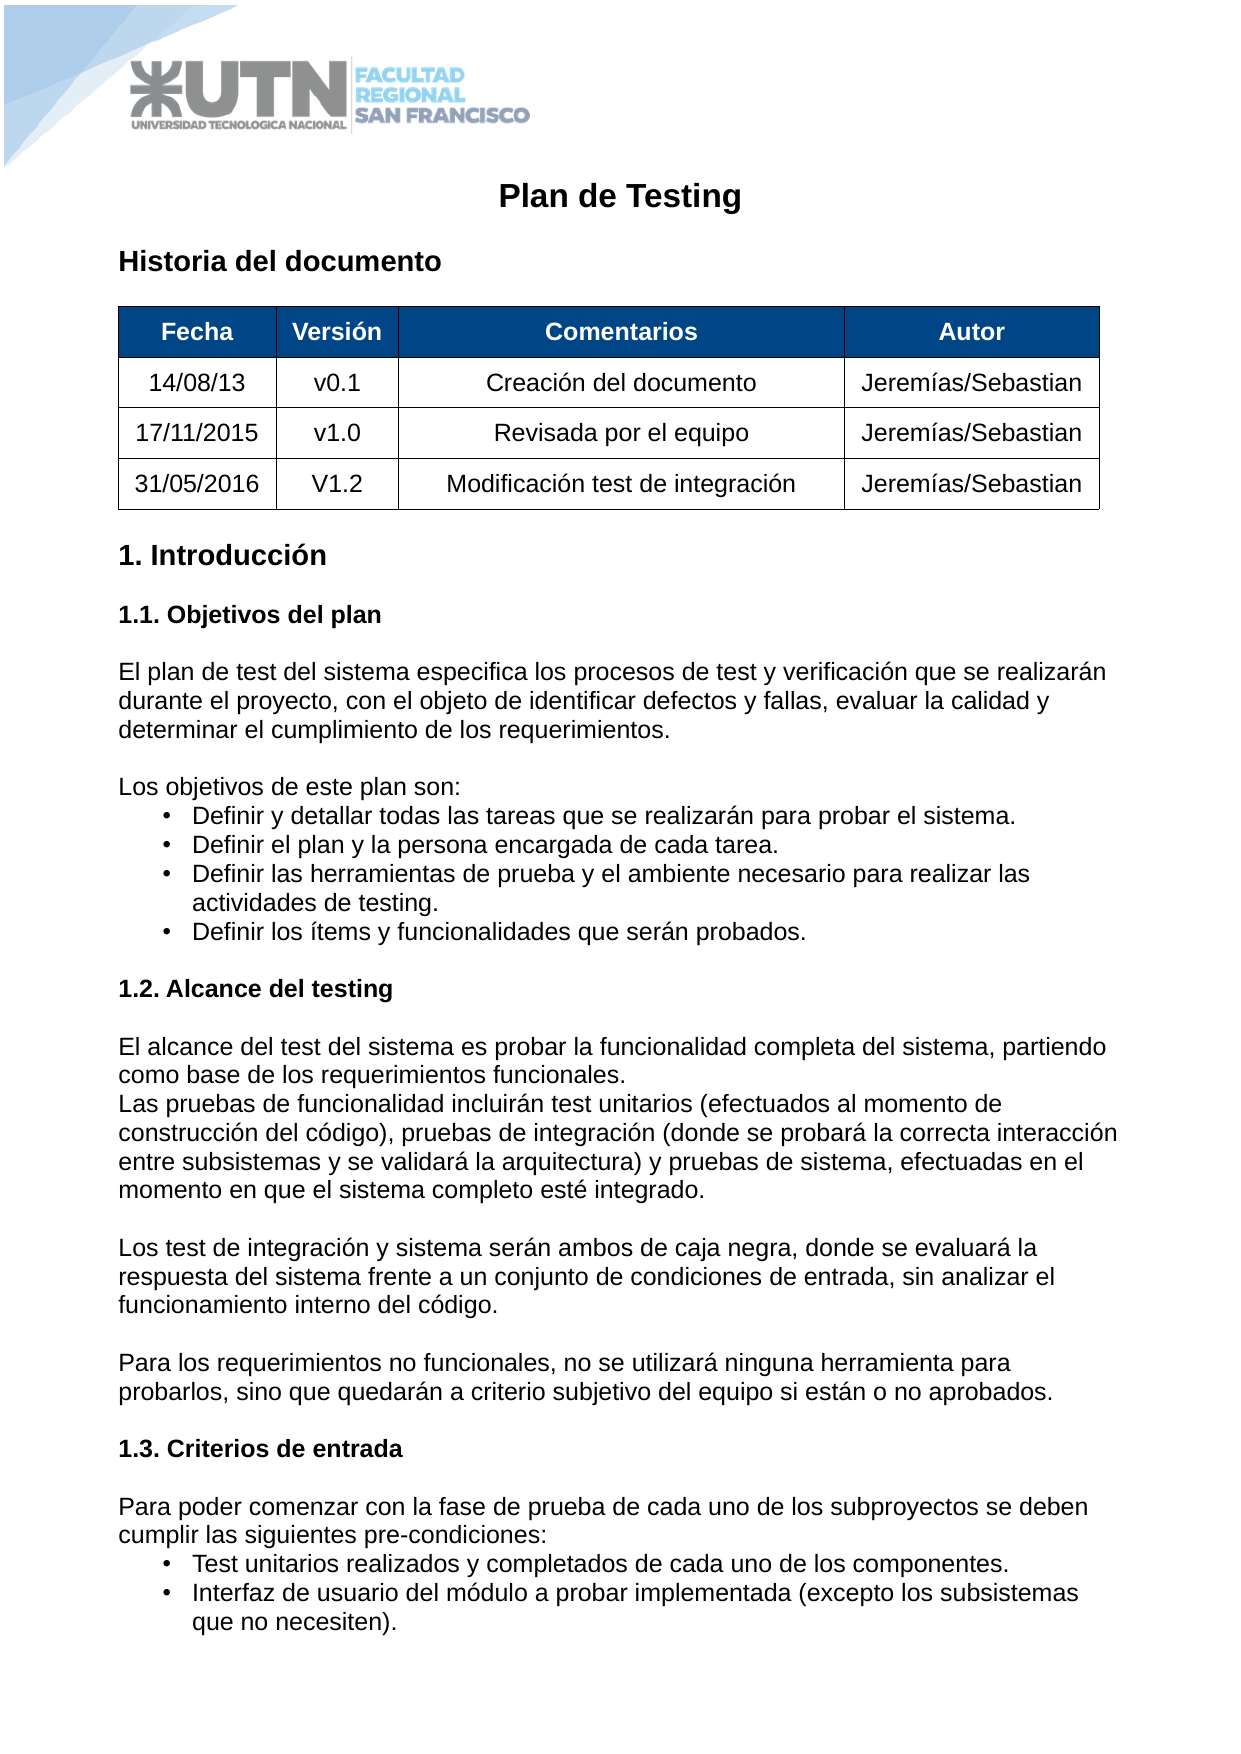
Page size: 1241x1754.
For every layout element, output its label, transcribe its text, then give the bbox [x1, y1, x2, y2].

list Definir y detallar todas las tareas que se realizarán para probar el sistema. [162, 801, 1122, 830]
table_cell Jeremías/Sebastian [845, 358, 1099, 407]
table_cell v0.1 [277, 358, 398, 407]
text El alcance del test del sistema es probar la funcionalidad completa del sistema, partiendo como base de los requerimientos funcionales. [118, 1032, 1122, 1089]
text Historia del documento [118, 243, 1122, 277]
picture [3, 5, 532, 169]
text Los test de integración y sistema serán ambos de caja negra, donde se evaluará la respuesta del sistema frente a un conjunto de condiciones de entrada, sin analizar el funcionamiento interno del código. [118, 1233, 1122, 1319]
table_header Comentarios [399, 307, 844, 357]
table_cell 31/05/2016 [119, 459, 276, 509]
table_header Autor [845, 307, 1099, 357]
text Para poder comenzar con la fase de prueba de cada uno de los subproyectos se deben cumplir las siguientes pre-condiciones: [118, 1492, 1122, 1549]
table_cell 14/08/13 [119, 358, 276, 407]
list Test unitarios realizados y completados de cada uno de los componentes. [162, 1549, 1122, 1578]
list Definir los ítems y funcionalidades que serán probados. [162, 916, 1122, 945]
table_cell Jeremías/Sebastian [845, 408, 1099, 458]
text El plan de test del sistema especifica los procesos de test y verificación que se realizarán durante el proyecto, con el objeto de identificar defectos y fallas, evaluar la calidad y determinar el cumplimiento de los requerimientos. [118, 657, 1122, 744]
text Para los requerimientos no funcionales, no se utilizará ninguna herramienta para probarlos, sino que quedarán a criterio subjetivo del equipo si están o no aprobados. [118, 1348, 1122, 1405]
table_header Fecha [119, 307, 276, 357]
text 1.2. Alcance del testing [118, 974, 1122, 1003]
text 1.1. Objetivos del plan [118, 600, 1122, 629]
text 1.3. Criterios de entrada [118, 1434, 1122, 1463]
text Las pruebas de funcionalidad incluirán test unitarios (efectuados al momento de construcción del código), pruebas de integración (donde se probará la correcta interacción entre subsistemas y se validará la arquitectura) y pruebas de sistema, efectuadas en el momento en que el sistema completo esté integrado. [118, 1089, 1122, 1204]
text Plan de Testing [118, 176, 1122, 215]
list Interfaz de usuario del módulo a probar implementada (excepto los subsistemas que no necesiten). [162, 1578, 1122, 1636]
text Los objetivos de este plan son: [118, 772, 1122, 801]
text 1. Introducción [118, 538, 1122, 571]
table_cell Creación del documento [399, 358, 844, 407]
table_cell Revisada por el equipo [399, 408, 844, 458]
table_cell 17/11/2015 [119, 408, 276, 458]
list Definir las herramientas de prueba y el ambiente necesario para realizar las actividades de testing. [162, 859, 1122, 916]
table_cell Jeremías/Sebastian [845, 459, 1099, 509]
table_cell v1.0 [277, 408, 398, 458]
table_cell V1.2 [277, 459, 398, 509]
table_cell Modificación test de integración [399, 459, 844, 509]
list Definir el plan y la persona encargada de cada tarea. [162, 830, 1122, 859]
table_header Versión [277, 307, 398, 357]
